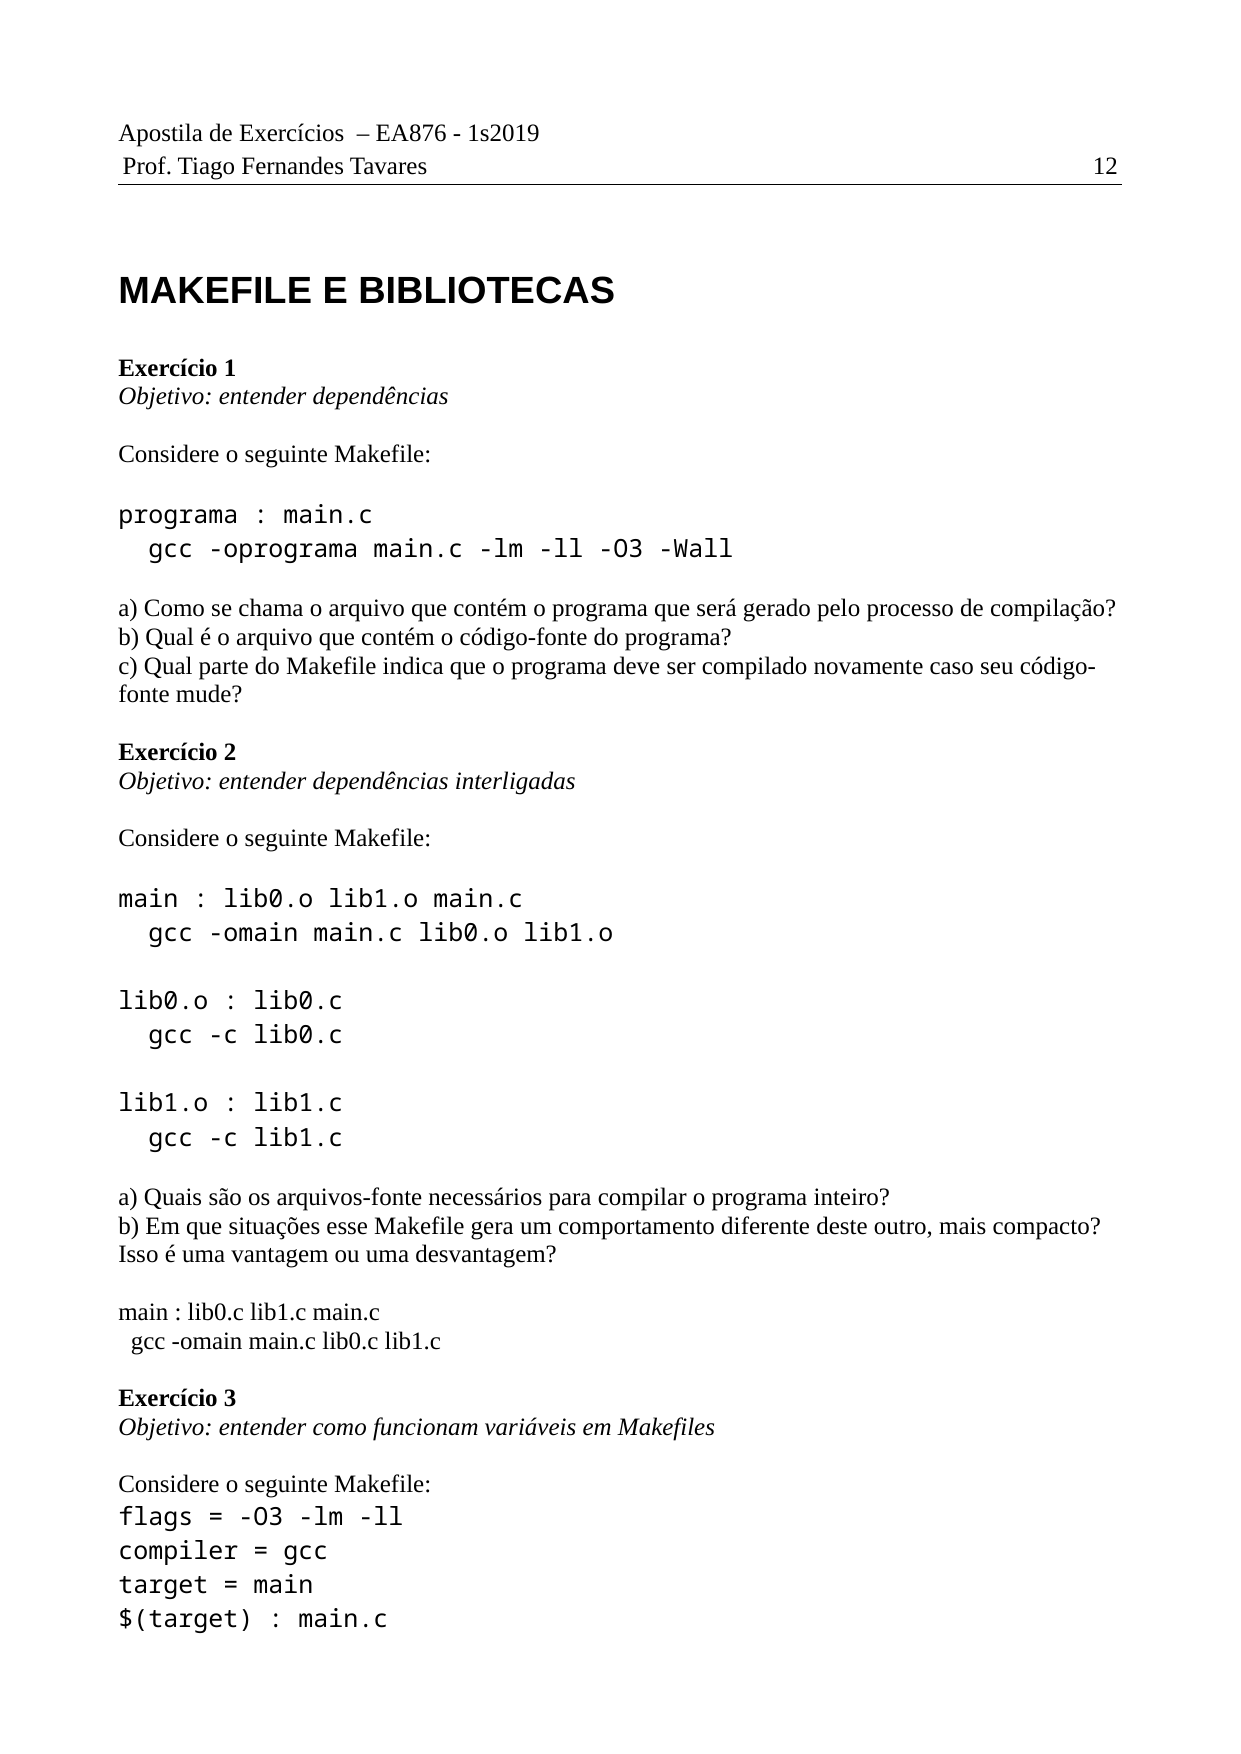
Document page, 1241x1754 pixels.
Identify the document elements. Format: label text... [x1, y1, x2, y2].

text target = main [118, 1566, 1122, 1600]
text a) Quais são os arquivos-fonte necessários para compilar o programa inteiro? [118, 1182, 1122, 1211]
text programa : main.c [118, 496, 1122, 530]
text compiler = gcc [118, 1532, 1122, 1566]
text Exercício 1 [118, 353, 1122, 381]
text Exercício 3 [118, 1383, 1122, 1412]
text a) Como se chama o arquivo que contém o programa que será gerado pelo processo de compilação? [118, 593, 1122, 622]
text Exercício 2 [118, 737, 1122, 766]
text lib0.o : lib0.c [118, 983, 1122, 1017]
text main : lib0.c lib1.c main.c [118, 1297, 1122, 1326]
text Considere o seguinte Makefile: [118, 1469, 1122, 1498]
text Considere o seguinte Makefile: [118, 439, 1122, 468]
text gcc -omain main.c lib0.o lib1.o [118, 915, 1122, 949]
text Objetivo: entender dependências [118, 381, 1122, 410]
text gcc -c lib0.c [118, 1017, 1122, 1051]
text main : lib0.o lib1.o main.c [118, 881, 1122, 915]
text gcc -omain main.c lib0.c lib1.c [118, 1326, 1122, 1354]
text $(target) : main.c [118, 1600, 1122, 1634]
text gcc -c lib1.c [118, 1119, 1122, 1153]
text gcc -oprograma main.c -lm -ll -O3 -Wall [118, 530, 1122, 564]
subtitle MAKEFILE E BIBLIOTECAS [118, 268, 1122, 311]
text b) Em que situações esse Makefile gera um comportamento diferente deste outro, mais compacto? Isso é uma vantagem ou uma desvantagem? [118, 1211, 1122, 1268]
text Considere o seguinte Makefile: [118, 823, 1122, 852]
text b) Qual é o arquivo que contém o código-fonte do programa? [118, 622, 1122, 651]
text c) Qual parte do Makefile indica que o programa deve ser compilado novamente caso seu código-fonte mude? [118, 651, 1122, 708]
text lib1.o : lib1.c [118, 1085, 1122, 1119]
text flags = -O3 -lm -ll [118, 1498, 1122, 1532]
text Objetivo: entender dependências interligadas [118, 766, 1122, 794]
text Objetivo: entender como funcionam variáveis em Makefiles [118, 1412, 1122, 1441]
